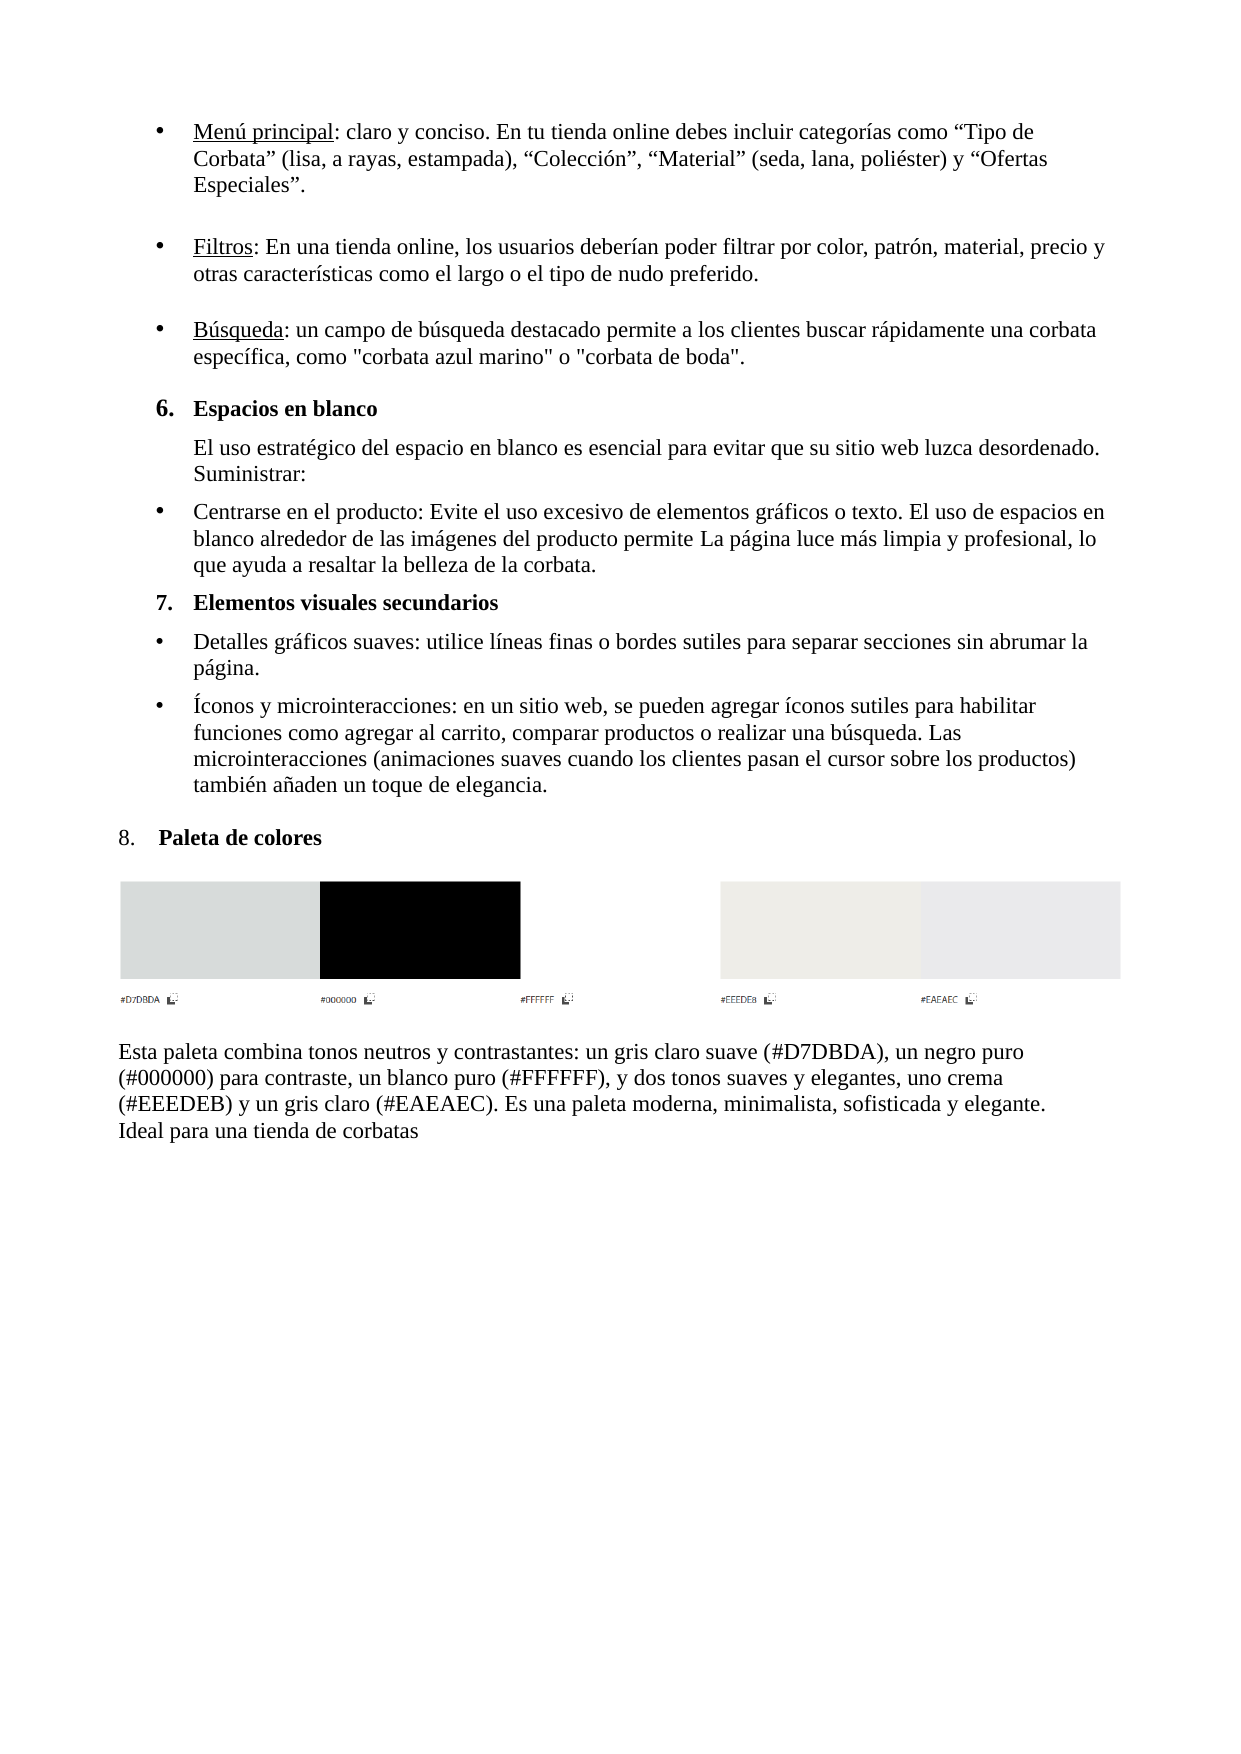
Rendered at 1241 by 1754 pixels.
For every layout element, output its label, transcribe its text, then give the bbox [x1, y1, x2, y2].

list Centrarse en el producto: Evite el uso excesivo de elementos gráficos o texto. El uso de espacios en blanco alrededor de las imágenes del producto permite La página luce más limpia y profesional, lo que ayuda a resaltar la belleza de la corbata. [156, 498, 1122, 578]
text 8. Paleta de colores [118, 824, 1122, 850]
list Menú principal: claro y conciso. En tu tienda online debes incluir categorías como “Tipo de Corbata” (lisa, a rayas, estampada), “Colección”, “Material” (seda, lana, poliéster) y “Ofertas Especiales”. [156, 118, 1122, 198]
text Ideal para una tienda de corbatas [118, 1117, 1122, 1143]
text Esta paleta combina tonos neutros y contrastantes: un gris claro suave (#D7DBDA), un negro puro (#000000) para contraste, un blanco puro (#FFFFFF), y dos tonos suaves y elegantes, uno crema (#EEEDEB) y un gris claro (#EAEAEC). Es una paleta moderna, minimalista, sofisticada y elegante. [118, 1038, 1122, 1117]
list Espacios en blanco [156, 393, 1122, 422]
list Detalles gráficos suaves: utilice líneas finas o bordes sutiles para separar secciones sin abrumar la página. [156, 628, 1122, 680]
list El uso estratégico del espacio en blanco es esencial para evitar que su sitio web luzca desordenado. Suministrar: [156, 433, 1122, 486]
list Búsqueda: un campo de búsqueda destacado permite a los clientes buscar rápidamente una corbata específica, como "corbata azul marino" o "corbata de boda". [156, 316, 1122, 369]
list Elementos visuales secundarios [156, 589, 1122, 616]
list Filtros: En una tienda online, los usuarios deberían poder filtrar por color, patrón, material, precio y otras características como el largo o el tipo de nudo preferido. [156, 233, 1122, 286]
list Íconos y microinteracciones: en un sitio web, se pueden agregar íconos sutiles para habilitar funciones como agregar al carrito, comparar productos o realizar una búsqueda. Las microinteracciones (animaciones suaves cuando los clientes pasan el cursor sobre los productos) también añaden un toque de elegancia. [156, 692, 1122, 798]
picture [118, 879, 1123, 1009]
